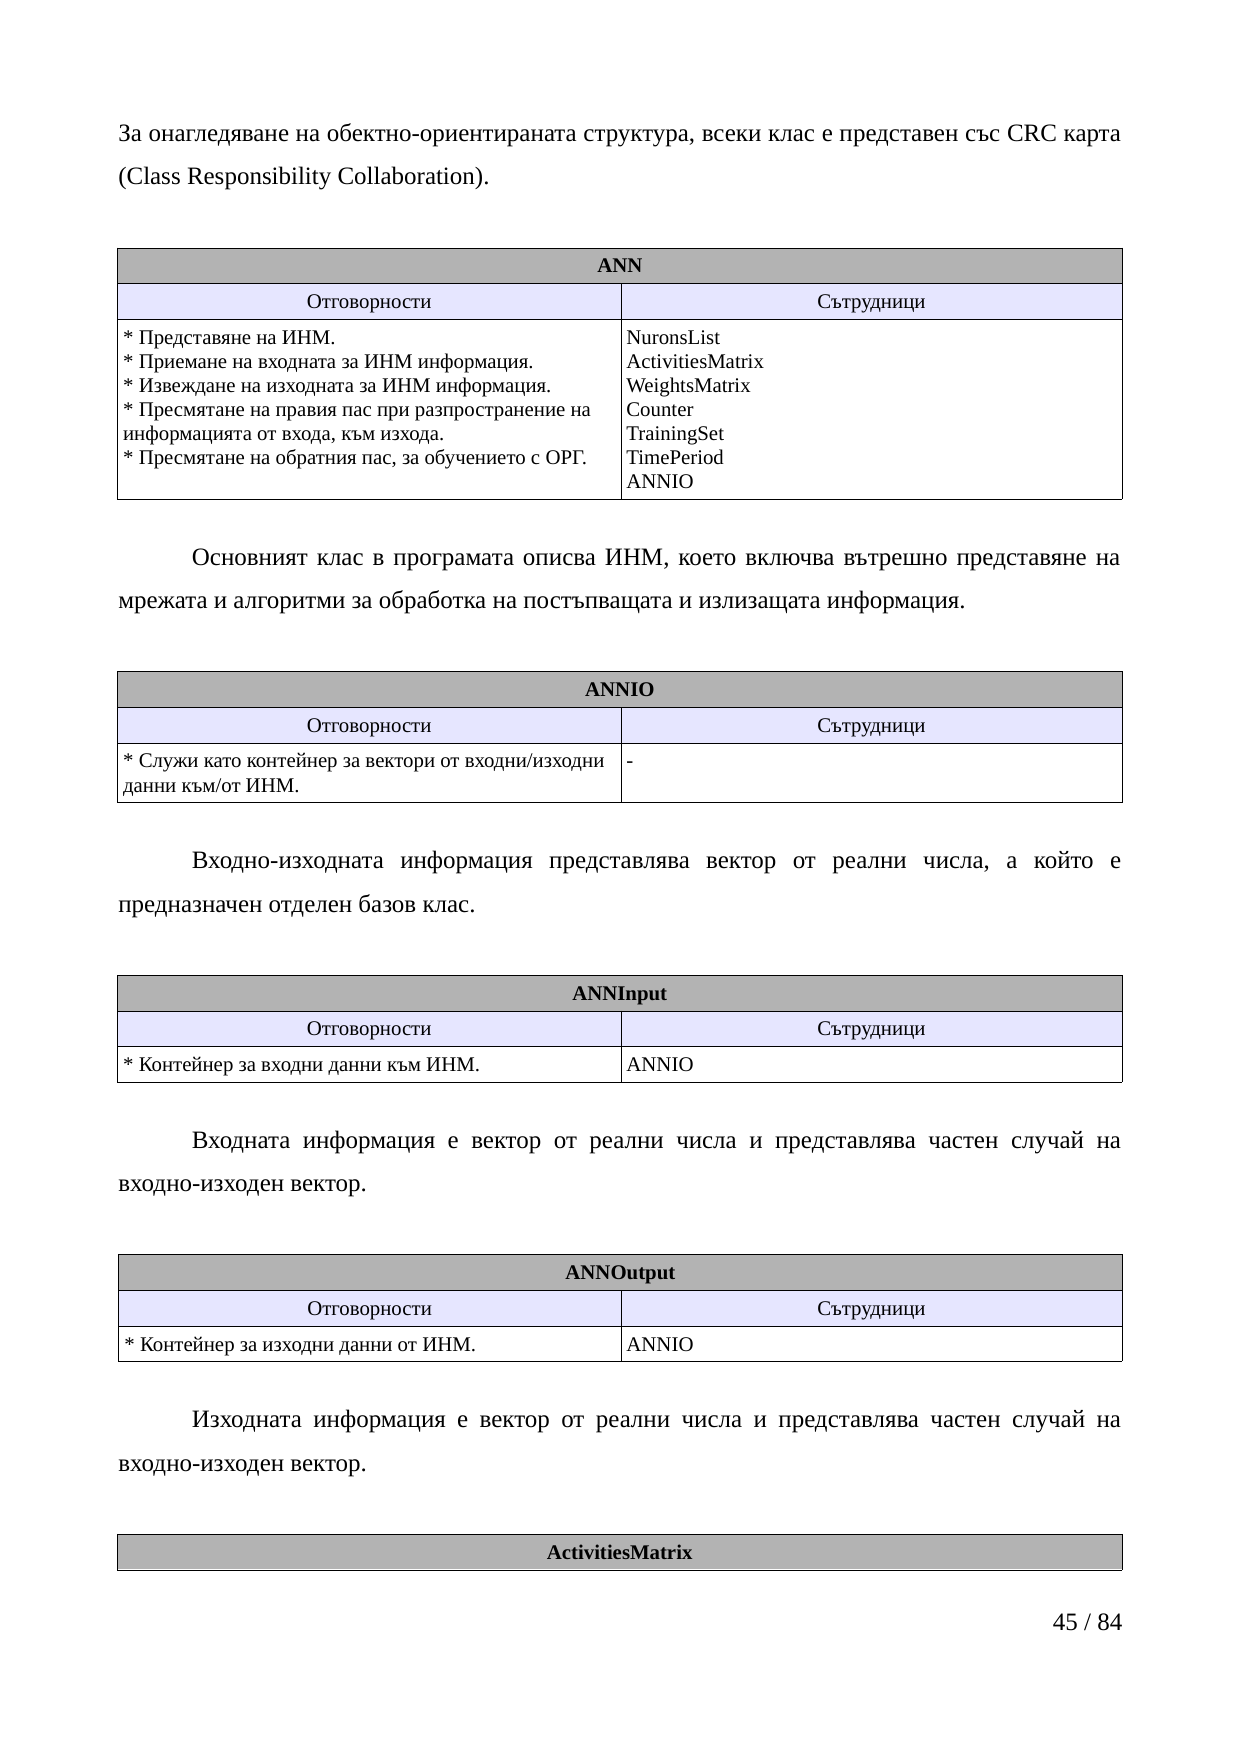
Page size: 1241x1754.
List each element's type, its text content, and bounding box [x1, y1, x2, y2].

table_cell Отговорности [119, 1291, 621, 1326]
table_cell * Служи като контейнер за вектори от входни/изходни данни към/от ИНМ. [118, 744, 621, 802]
table_cell Отговорности [118, 284, 621, 319]
table_cell NuronsList ActivitiesMatrix WeightsMatrix Counter TrainingSet TimePeriod ANNIO [622, 320, 1122, 499]
table_cell * Контейнер за изходни данни от ИНМ. [119, 1327, 621, 1361]
text Входната информация е вектор от реални числа и представлява частен случай на входно-изходен вектор. [118, 1125, 1122, 1197]
table_cell * Контейнер за входни данни към ИНМ. [118, 1047, 621, 1082]
table_cell ANNIO [622, 1047, 1122, 1082]
table_cell Отговорности [118, 708, 621, 743]
table_header ANNInput [118, 976, 1122, 1011]
table_cell ANNIO [622, 1327, 1122, 1361]
table_cell Сътрудници [622, 284, 1122, 319]
table_header ANNOutput [119, 1255, 1122, 1290]
table_cell * Представяне на ИНМ. * Приемане на входната за ИНМ информация. * Извеждане на изходната за ИНМ информация. * Пресмятане на правия пас при разпространение на информацията от входа, към изхода. * Пресмятане на обратния пас, за обучението с ОРГ. [118, 320, 621, 499]
table_cell - [622, 744, 1122, 802]
text Входно-изходната информация представлява вектор от реални числа, а който е предназначен отделен базов клас. [118, 846, 1122, 917]
table_cell Отговорности [118, 1012, 621, 1046]
text Изходната информация е вектор от реални числа и представлява частен случай на входно-изходен вектор. [118, 1404, 1122, 1476]
text За онагледяване на обектно-ориентираната структура, всеки клас е представен със CRC карта (Class Responsibility Collaboration). [118, 118, 1122, 190]
table_header ANNIO [118, 672, 1122, 707]
table_header ANN [118, 249, 1122, 283]
table_cell Сътрудници [622, 1012, 1122, 1046]
table_header ActivitiesMatrix [118, 1535, 1122, 1569]
table_cell Сътрудници [622, 1291, 1122, 1326]
table_cell Сътрудници [622, 708, 1122, 743]
text Основният клас в програмата описва ИНМ, което включва вътрешно представяне на мрежата и алгоритми за обработка на постъпващата и излизащата информация. [118, 542, 1122, 614]
